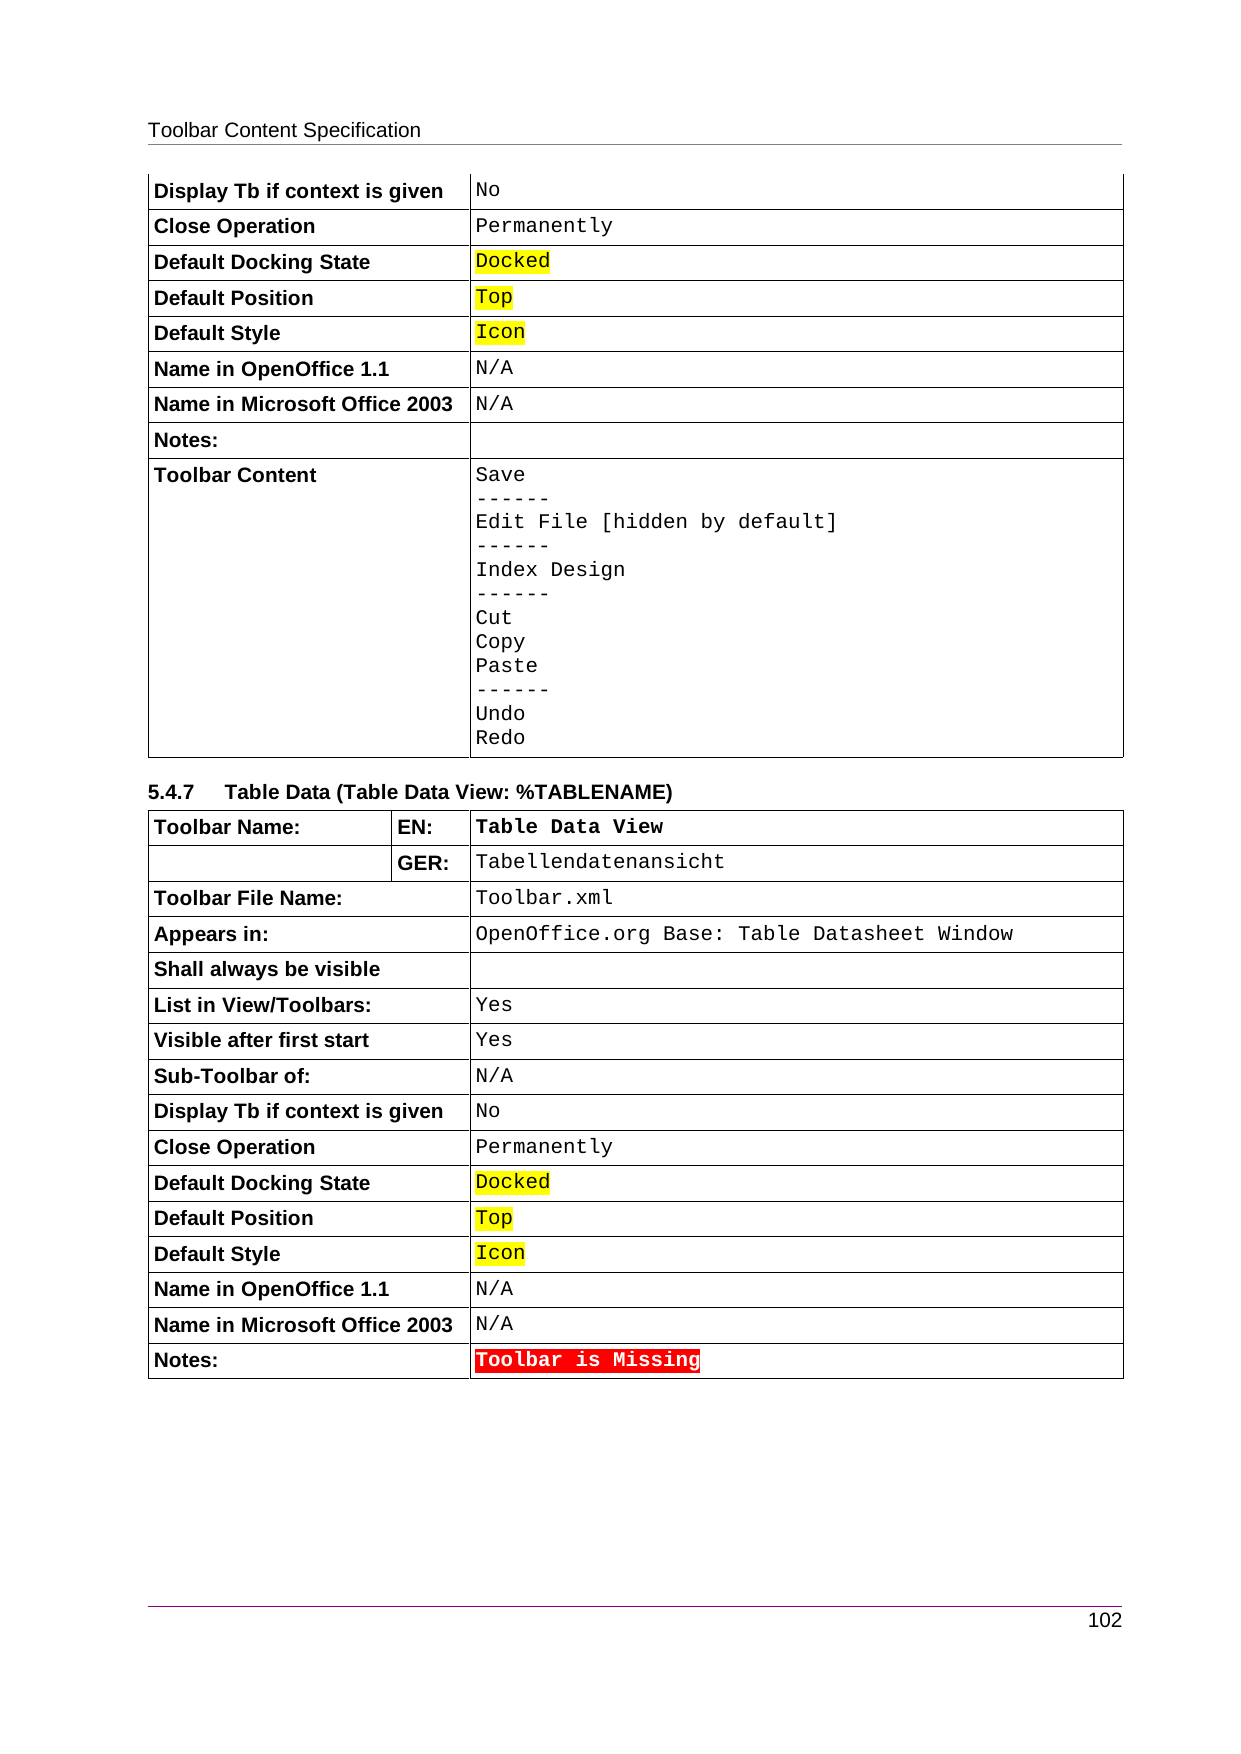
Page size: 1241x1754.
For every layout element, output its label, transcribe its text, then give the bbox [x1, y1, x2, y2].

table_cell Top [471, 281, 1123, 316]
table_cell Toolbar File Name: [149, 882, 469, 916]
table_cell Sub-Toolbar of: [149, 1060, 469, 1094]
table_cell Icon [471, 1237, 1123, 1272]
table_header Toolbar Name: [149, 811, 391, 845]
table_cell [471, 423, 1123, 458]
table_cell Default Style [149, 1237, 469, 1272]
table_cell Name in OpenOffice 1.1 [149, 352, 469, 387]
table_cell Docked [471, 1166, 1123, 1201]
table_cell N/A [471, 1308, 1123, 1343]
table_cell Default Docking State [149, 246, 469, 280]
table_header EN: [392, 811, 469, 845]
table_cell Tabellendatenansicht [471, 846, 1123, 881]
table_cell Top [471, 1202, 1123, 1236]
table_cell N/A [471, 1060, 1123, 1094]
subtitle Table Data (Table Data View: %TABLENAME) [148, 781, 1122, 804]
table_cell No [471, 1095, 1123, 1130]
table_cell Toolbar is Missing [471, 1344, 1123, 1378]
table_cell Name in Microsoft Office 2003 [149, 1308, 469, 1343]
table_cell [471, 953, 1123, 988]
table_cell List in View/Toolbars: [149, 989, 469, 1023]
table_cell [149, 846, 391, 881]
table_cell Notes: [149, 1344, 469, 1378]
table_cell Default Position [149, 281, 469, 316]
table_cell Notes: [149, 423, 469, 458]
table_cell Close Operation [149, 1131, 469, 1165]
table_cell Visible after first start [149, 1024, 469, 1059]
table_cell Default Position [149, 1202, 469, 1236]
table_cell Default Style [149, 317, 469, 351]
table_cell Name in OpenOffice 1.1 [149, 1273, 469, 1307]
table_cell Close Operation [149, 210, 469, 245]
table_cell Docked [471, 246, 1123, 280]
table_cell Default Docking State [149, 1166, 469, 1201]
table_cell Toolbar Content [149, 459, 469, 757]
table_cell OpenOffice.org Base: Table Datasheet Window [471, 917, 1123, 952]
table_cell N/A [471, 1273, 1123, 1307]
table_cell Permanently [471, 1131, 1123, 1165]
table_cell Toolbar.xml [471, 882, 1123, 916]
table_cell N/A [471, 352, 1123, 387]
table_cell Yes [471, 1024, 1123, 1059]
table_cell Yes [471, 989, 1123, 1023]
table_cell Appears in: [149, 917, 469, 952]
table_cell N/A [471, 388, 1123, 422]
table_cell Display Tb if context is given [149, 1095, 469, 1130]
table_cell Permanently [471, 210, 1123, 245]
table_cell No [471, 174, 1123, 209]
table_cell Save ------ Edit File [hidden by default] ------ Index Design ------ Cut Copy Paste ------ Undo Redo [471, 459, 1123, 757]
table_cell Name in Microsoft Office 2003 [149, 388, 469, 422]
table_cell GER: [392, 846, 469, 881]
table_cell Shall always be visible [149, 953, 469, 988]
table_cell Icon [471, 317, 1123, 351]
table_cell Display Tb if context is given [149, 174, 469, 209]
table_header Table Data View [471, 811, 1123, 845]
